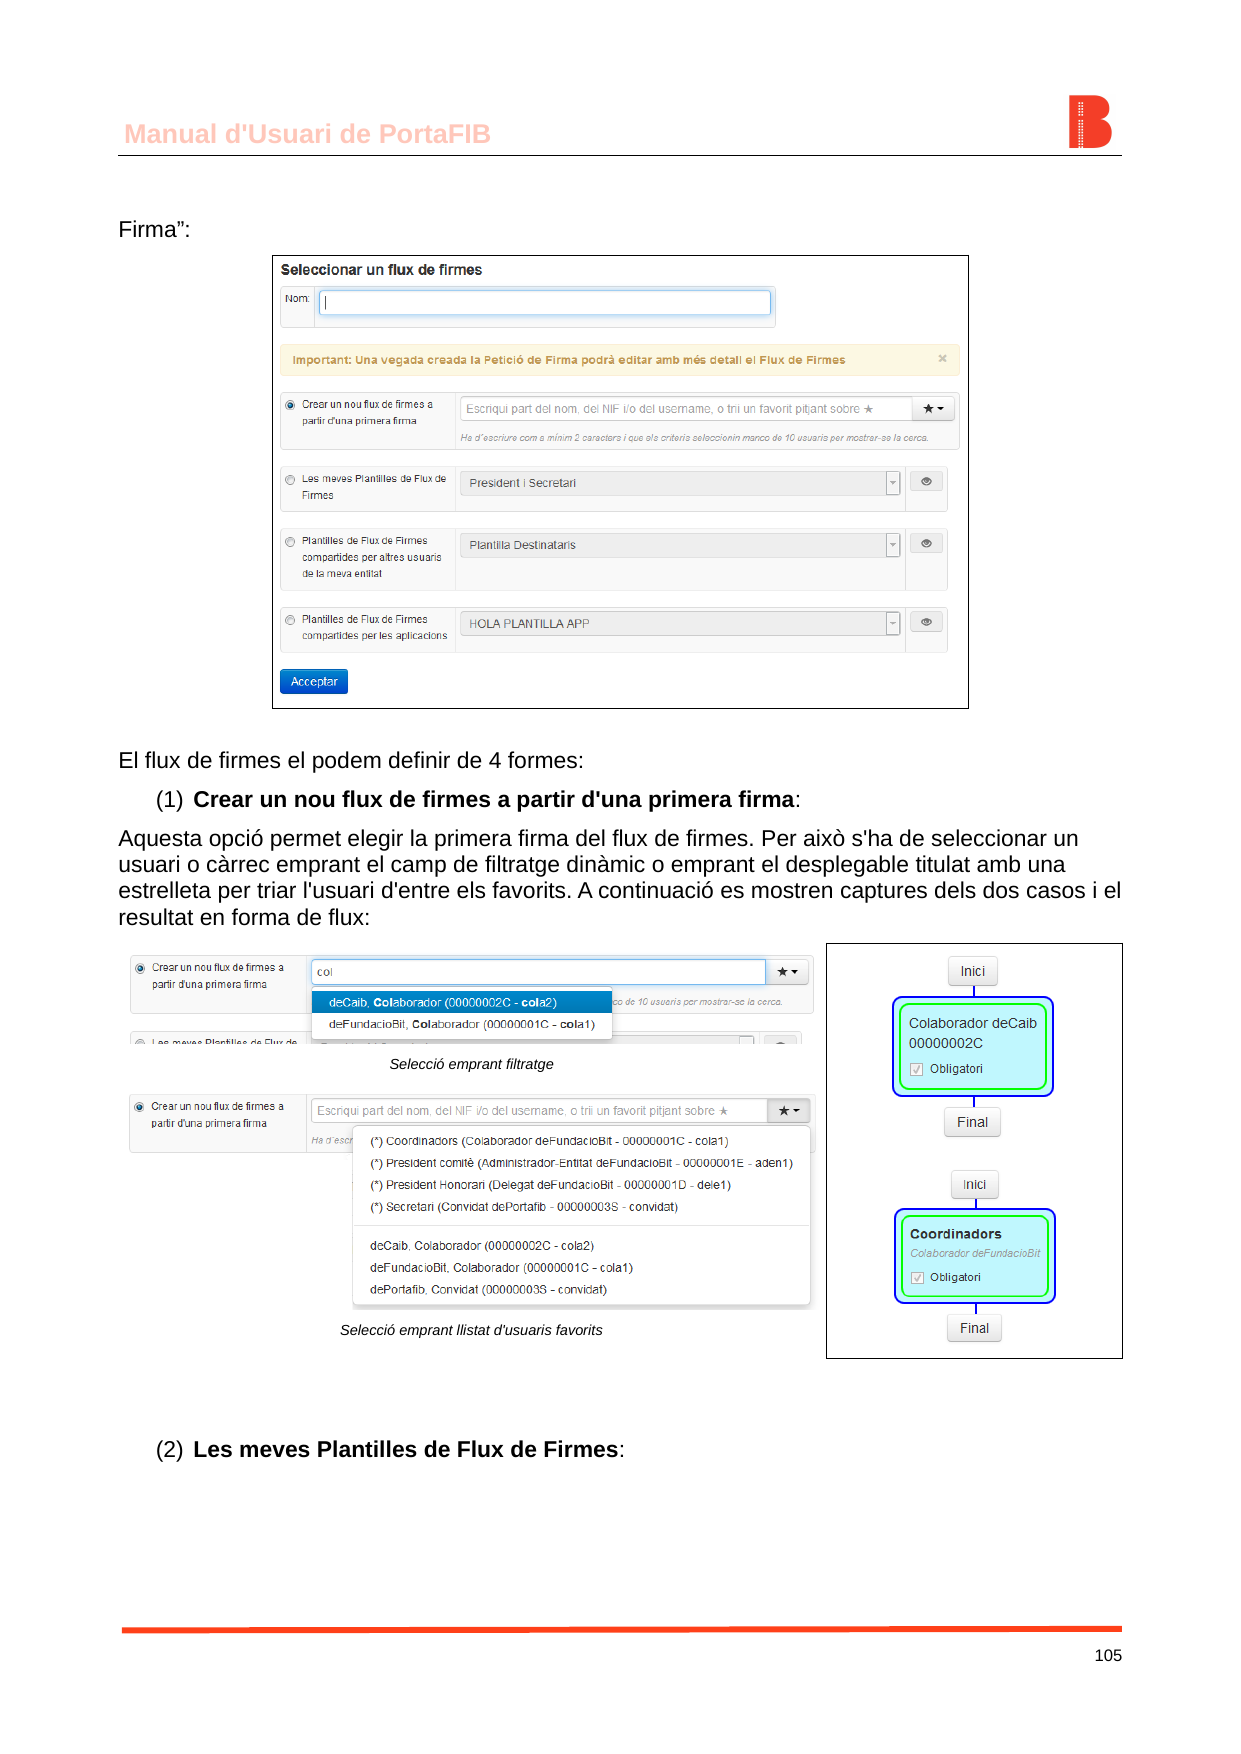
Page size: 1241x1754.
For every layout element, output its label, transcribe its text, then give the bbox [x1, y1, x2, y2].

text El flux de firmes el podem definir de 4 formes: [118, 747, 1122, 773]
picture [885, 1162, 1063, 1353]
picture [123, 948, 821, 1044]
table_header Selecció emprant filtratge Selecció emprant llistat d'usuaris favorits [118, 943, 826, 1358]
picture [274, 257, 966, 705]
picture [1063, 94, 1117, 150]
table_header [827, 944, 1122, 1358]
picture [123, 1085, 821, 1310]
list Les meves Plantilles de Flux de Firmes: [156, 1436, 1122, 1462]
list Crear un nou flux de firmes a partir d'una primera firma: [156, 786, 1122, 812]
picture [881, 948, 1061, 1144]
text Firma”: [118, 216, 1122, 242]
text Aquesta opció permet elegir la primera firma del flux de firmes. Per això s'ha de seleccionar un usuari o càrrec emprant el camp de filtratge dinàmic o emprant el desplegable titulat amb una estrelleta per triar l'usuari d'entre els favorits. A continuació es mostren captures dels dos casos i el resultat en forma de flux: [118, 824, 1122, 930]
